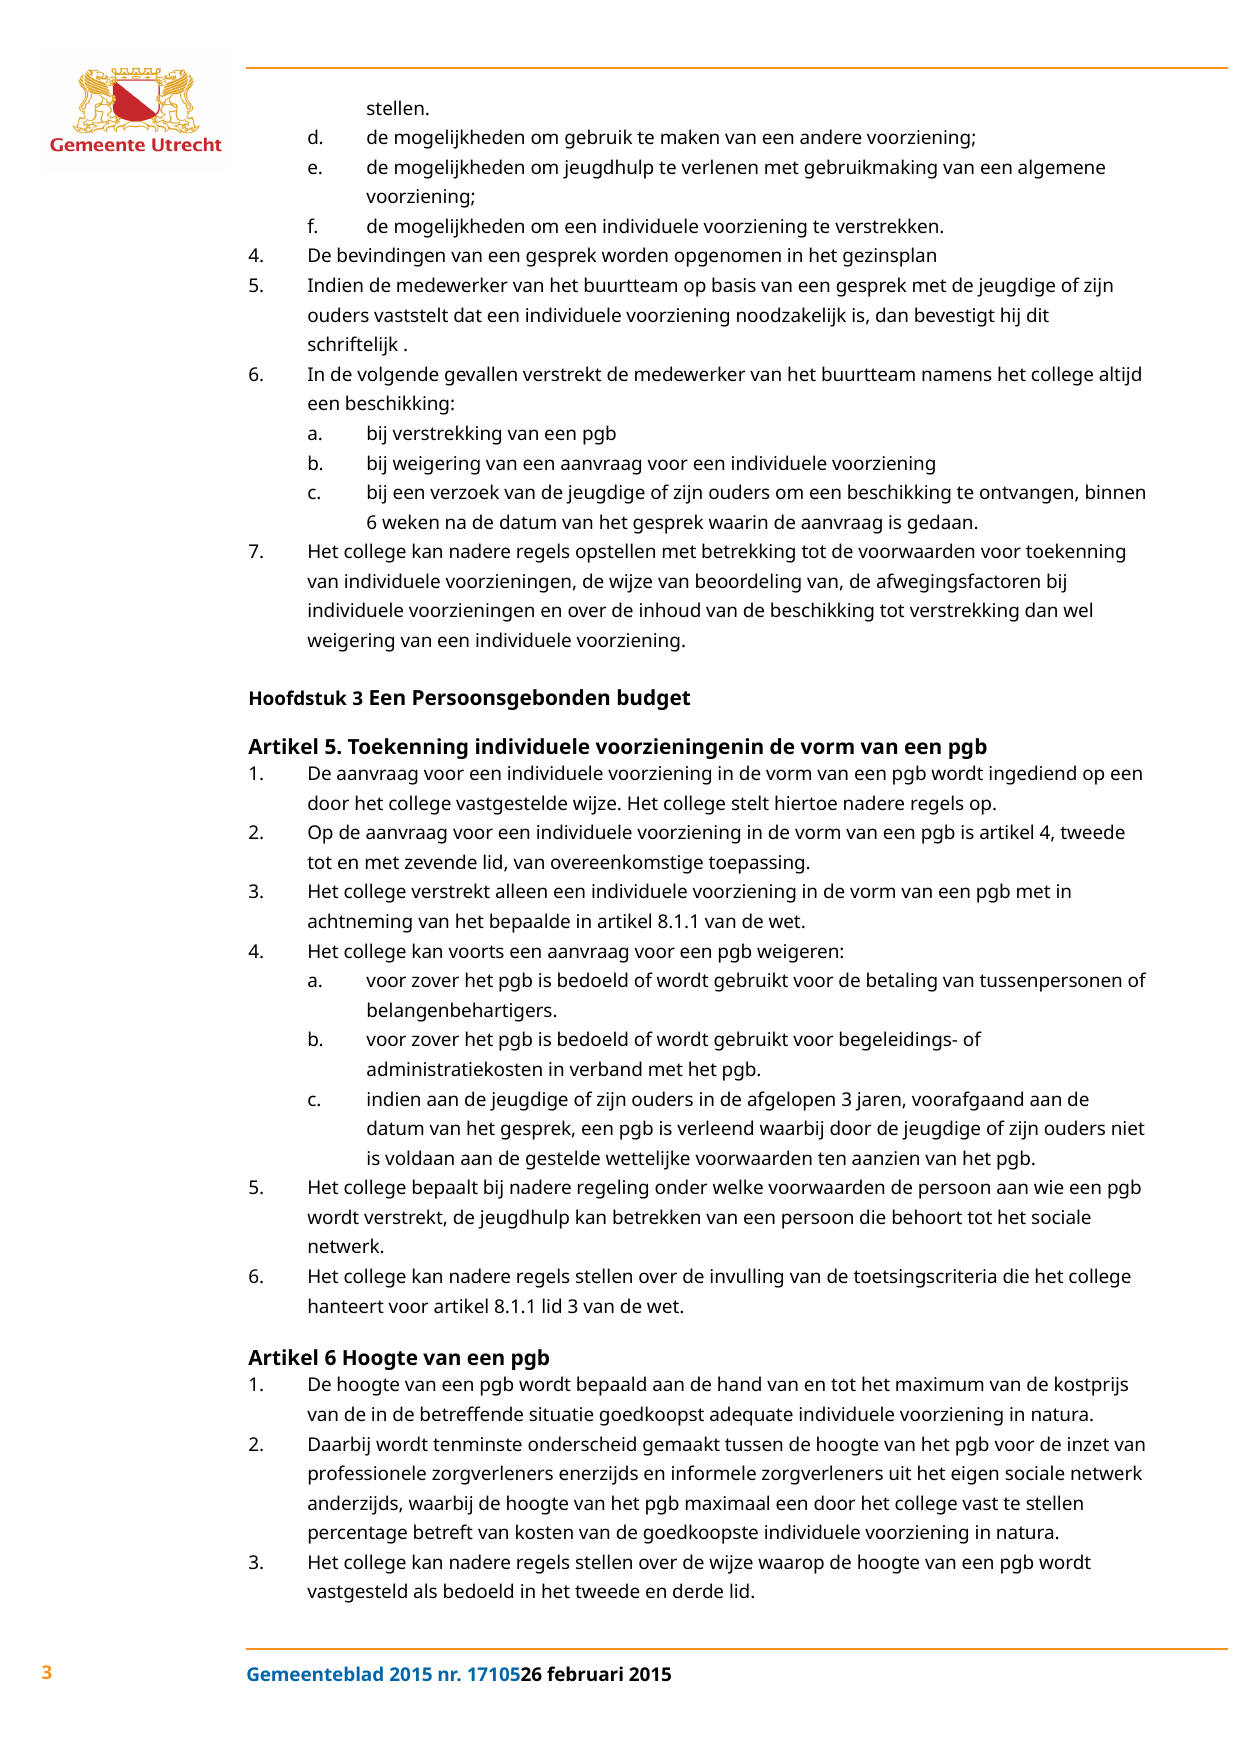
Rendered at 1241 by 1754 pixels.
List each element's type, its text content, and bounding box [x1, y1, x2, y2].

list indien aan de jeugdige of zijn ouders in de afgelopen 3 jaren, voorafgaand aan de datum van het gesprek, een pgb is verleend waarbij door de jeugdige of zijn ouders niet is voldaan aan de gestelde wettelijke voorwaarden ten aanzien van het pgb. [307, 1086, 1152, 1171]
picture [41, 47, 231, 172]
list de mogelijkheden om jeugdhulp te verlenen met gebruikmaking van een algemene voorziening; [307, 154, 1152, 209]
list Het college kan nadere regels stellen over de wijze waarop de hoogte van een pgb wordt vastgesteld als bedoeld in het tweede en derde lid. [248, 1549, 1152, 1604]
text Artikel 5. Toekenning individuele voorzieningenin de vorm van een pgb [248, 732, 1152, 760]
list Op de aanvraag voor een individuele voorziening in de vorm van een pgb is artikel 4, tweede tot en met zevende lid, van overeenkomstige toepassing. [248, 819, 1152, 875]
list Het college verstrekt alleen een individuele voorziening in de vorm van een pgb met in achtneming van het bepaalde in artikel 8.1.1 van de wet. [248, 879, 1152, 934]
list De aanvraag voor een individuele voorziening in de vorm van een pgb wordt ingediend op een door het college vastgestelde wijze. Het college stelt hiertoe nadere regels op. [248, 760, 1152, 816]
list Indien de medewerker van het buurtteam op basis van een gesprek met de jeugdige of zijn ouders vaststelt dat een individuele voorziening noodzakelijk is, dan bevestigt hij dit schriftelijk . [248, 272, 1152, 357]
text Artikel 6 Hoogte van een pgb [248, 1343, 1152, 1372]
list bij verstrekking van een pgb [307, 420, 1152, 446]
list De bevindingen van een gesprek worden opgenomen in het gezinsplan [248, 243, 1152, 268]
list de mogelijkheden om een individuele voorziening te verstrekken. [307, 213, 1152, 239]
text Hoofdstuk 3 Een Persoonsgebonden budget [248, 683, 1152, 711]
list Daarbij wordt tenminste onderscheid gemaakt tussen de hoogte van het pgb voor de inzet van professionele zorgverleners enerzijds en informele zorgverleners uit het eigen sociale netwerk anderzijds, waarbij de hoogte van het pgb maximaal een door het college vast te stellen percentage betreft van kosten van de goedkoopste individuele voorziening in natura. [248, 1431, 1152, 1545]
list Het college kan voorts een aanvraag voor een pgb weigeren: [248, 938, 1152, 963]
list Het college bepaalt bij nadere regeling onder welke voorwaarden de persoon aan wie een pgb wordt verstrekt, de jeugdhulp kan betrekken van een persoon die behoort tot het sociale netwerk. [248, 1174, 1152, 1259]
list bij een verzoek van de jeugdige of zijn ouders om een beschikking te ontvangen, binnen 6 weken na de datum van het gesprek waarin de aanvraag is gedaan. [307, 479, 1152, 535]
list voor zover het pgb is bedoeld of wordt gebruikt voor begeleidings- of administratiekosten in verband met het pgb. [307, 1027, 1152, 1082]
list stellen. [307, 95, 1152, 121]
list Het college kan nadere regels stellen over de invulling van de toetsingscriteria die het college hanteert voor artikel 8.1.1 lid 3 van de wet. [248, 1263, 1152, 1318]
list Het college kan nadere regels opstellen met betrekking tot de voorwaarden voor toekenning van individuele voorzieningen, de wijze van beoordeling van, de afwegingsfactoren bij individuele voorzieningen en over de inhoud van de beschikking tot verstrekking dan wel weigering van een individuele voorziening. [248, 538, 1152, 653]
list bij weigering van een aanvraag voor een individuele voorziening [307, 450, 1152, 476]
list voor zover het pgb is bedoeld of wordt gebruikt voor de betaling van tussenpersonen of belangenbehartigers. [307, 967, 1152, 1023]
list de mogelijkheden om gebruik te maken van een andere voorziening; [307, 124, 1152, 150]
list In de volgende gevallen verstrekt de medewerker van het buurtteam namens het college altijd een beschikking: [248, 361, 1152, 416]
list De hoogte van een pgb wordt bepaald aan de hand van en tot het maximum van de kostprijs van de in de betreffende situatie goedkoopst adequate individuele voorziening in natura. [248, 1372, 1152, 1427]
